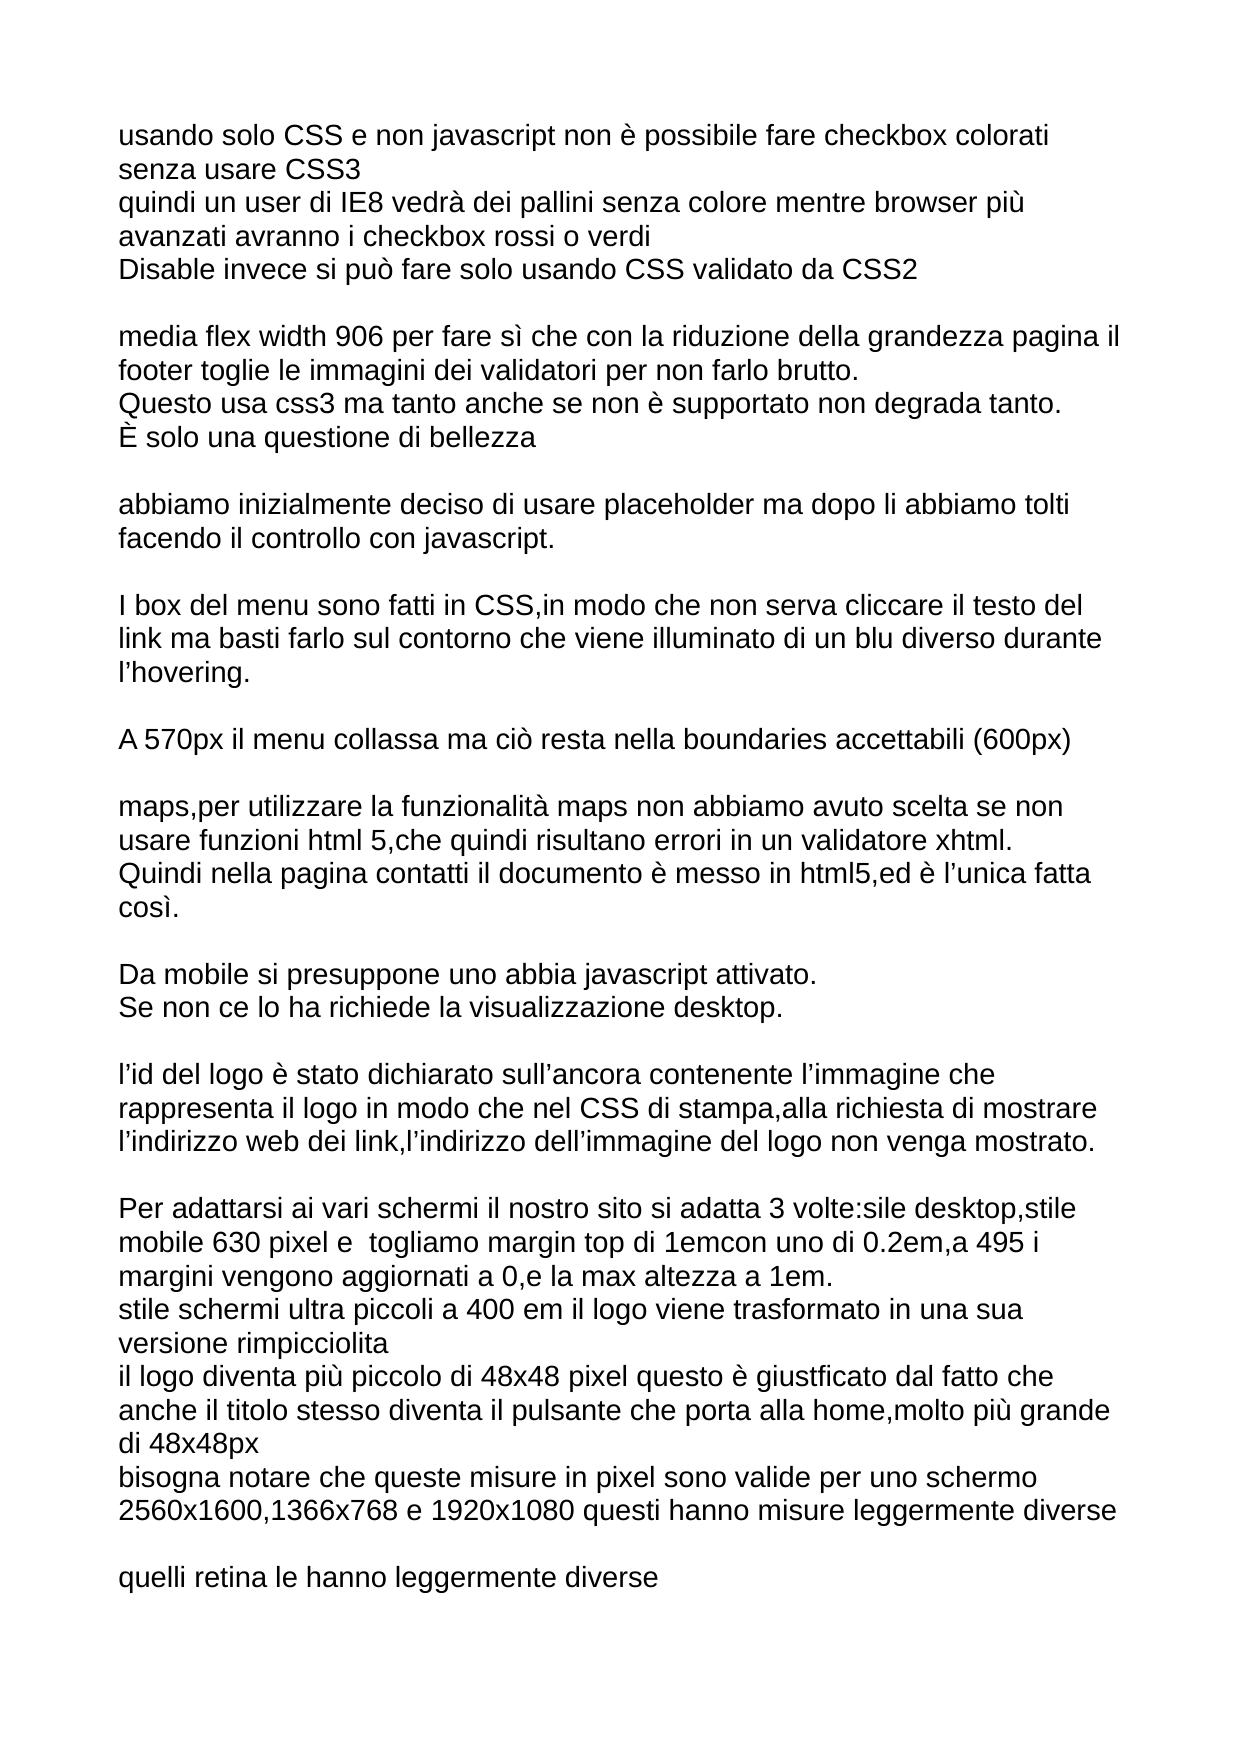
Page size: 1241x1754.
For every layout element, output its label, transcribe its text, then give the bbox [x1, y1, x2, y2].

text media flex width 906 per fare sì che con la riduzione della grandezza pagina il footer toglie le immagini dei validatori per non farlo brutto. [118, 319, 1122, 386]
text Quindi nella pagina contatti il documento è messo in html5,ed è l’unica fatta così. [118, 856, 1122, 923]
text Da mobile si presuppone uno abbia javascript attivato. [118, 957, 1122, 990]
text Disable invece si può fare solo usando CSS validato da CSS2 [118, 252, 1122, 286]
text Questo usa css3 ma tanto anche se non è supportato non degrada tanto. [118, 386, 1122, 420]
text stile schermi ultra piccoli a 400 em il logo viene trasformato in una sua versione rimpicciolita [118, 1292, 1122, 1359]
text quindi un user di IE8 vedrà dei pallini senza colore mentre browser più avanzati avranno i checkbox rossi o verdi [118, 185, 1122, 252]
text l’id del logo è stato dichiarato sull’ancora contenente l’immagine che rappresenta il logo in modo che nel CSS di stampa,alla richiesta di mostrare l’indirizzo web dei link,l’indirizzo dell’immagine del logo non venga mostrato. [118, 1057, 1122, 1158]
text bisogna notare che queste misure in pixel sono valide per uno schermo 2560x1600,1366x768 e 1920x1080 questi hanno misure leggermente diverse [118, 1460, 1122, 1527]
text maps,per utilizzare la funzionalità maps non abbiamo avuto scelta se non usare funzioni html 5,che quindi risultano errori in un validatore xhtml. [118, 789, 1122, 856]
text il logo diventa più piccolo di 48x48 pixel questo è giustficato dal fatto che anche il titolo stesso diventa il pulsante che porta alla home,molto più grande di 48x48px [118, 1359, 1122, 1460]
text quelli retina le hanno leggermente diverse [118, 1560, 1122, 1594]
text I box del menu sono fatti in CSS,in modo che non serva cliccare il testo del link ma basti farlo sul contorno che viene illuminato di un blu diverso durante l’hovering. [118, 588, 1122, 688]
text abbiamo inizialmente deciso di usare placeholder ma dopo li abbiamo tolti facendo il controllo con javascript. [118, 487, 1122, 554]
text È solo una questione di bellezza [118, 420, 1122, 453]
text A 570px il menu collassa ma ciò resta nella boundaries accettabili (600px) [118, 722, 1122, 755]
text usando solo CSS e non javascript non è possibile fare checkbox colorati senza usare CSS3 [118, 118, 1122, 185]
text Per adattarsi ai vari schermi il nostro sito si adatta 3 volte:sile desktop,stile mobile 630 pixel e togliamo margin top di 1emcon uno di 0.2em,a 495 i margini vengono aggiornati a 0,e la max altezza a 1em. [118, 1191, 1122, 1292]
text Se non ce lo ha richiede la visualizzazione desktop. [118, 990, 1122, 1024]
